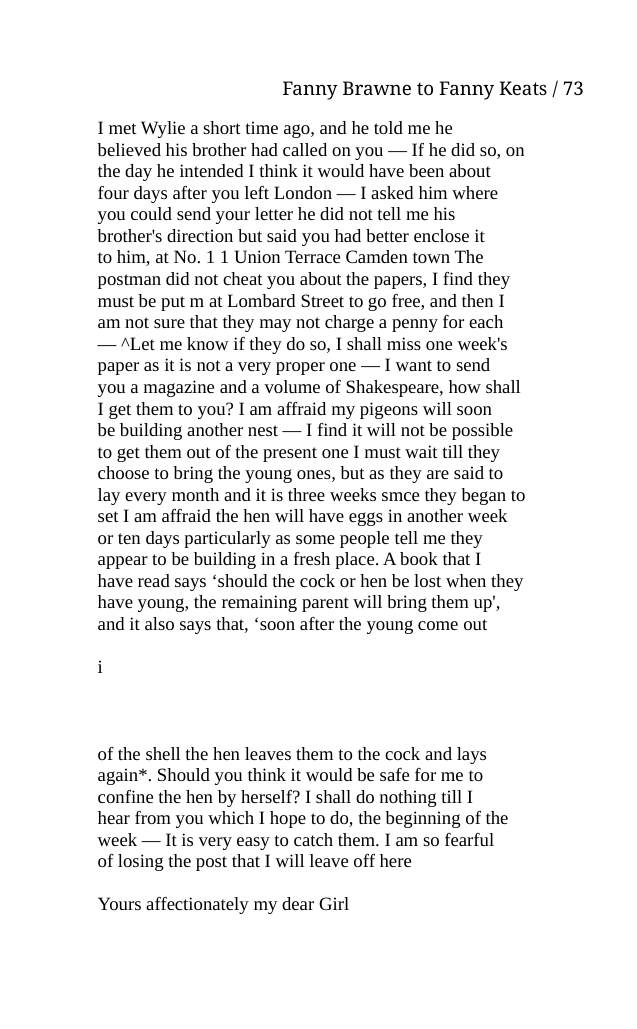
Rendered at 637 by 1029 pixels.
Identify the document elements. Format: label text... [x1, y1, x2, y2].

text postman did not cheat you about the papers, I find they [97, 268, 583, 289]
text of losing the post that I will leave off here [97, 850, 583, 872]
text four days after you left London — I asked him where [97, 182, 583, 203]
text to him, at No. 1 1 Union Terrace Camden town The [97, 246, 583, 268]
text have read says ‘should the cock or hen be lost when they [97, 570, 583, 591]
text week — It is very easy to catch them. I am so fearful [97, 829, 583, 850]
text choose to bring the young ones, but as they are said to [97, 462, 583, 484]
text have young, the remaining parent will bring them up', [97, 591, 583, 613]
text lay every month and it is three weeks smce they began to [97, 484, 583, 505]
text you could send your letter he did not tell me his [97, 203, 583, 225]
text i [97, 656, 583, 678]
text set I am affraid the hen will have eggs in another week [97, 505, 583, 527]
text I get them to you? I am affraid my pigeons will soon [97, 397, 583, 419]
text you a magazine and a volume of Shakespeare, how shall [97, 376, 583, 397]
text must be put m at Lombard Street to go free, and then I [97, 289, 583, 311]
text paper as it is not a very proper one — I want to send [97, 354, 583, 376]
text or ten days particularly as some people tell me they [97, 527, 583, 548]
text the day he intended I think it would have been about [97, 160, 583, 182]
text and it also says that, ‘soon after the young come out [97, 613, 583, 634]
text of the shell the hen leaves them to the cock and lays [97, 742, 583, 764]
text am not sure that they may not charge a penny for each [97, 311, 583, 333]
text hear from you which I hope to do, the beginning of the [97, 807, 583, 829]
text I met Wylie a short time ago, and he told me he [97, 117, 583, 139]
text appear to be building in a fresh place. A book that I [97, 548, 583, 570]
text confine the hen by herself? I shall do nothing till I [97, 786, 583, 807]
text — ^Let me know if they do so, I shall miss one week's [97, 333, 583, 354]
text brother's direction but said you had better enclose it [97, 225, 583, 246]
text be building another nest — I find it will not be possible [97, 419, 583, 441]
text again*. Should you think it would be safe for me to [97, 764, 583, 786]
text Yours affectionately my dear Girl [97, 893, 583, 915]
text to get them out of the present one I must wait till they [97, 441, 583, 462]
text believed his brother had called on you — If he did so, on [97, 139, 583, 160]
